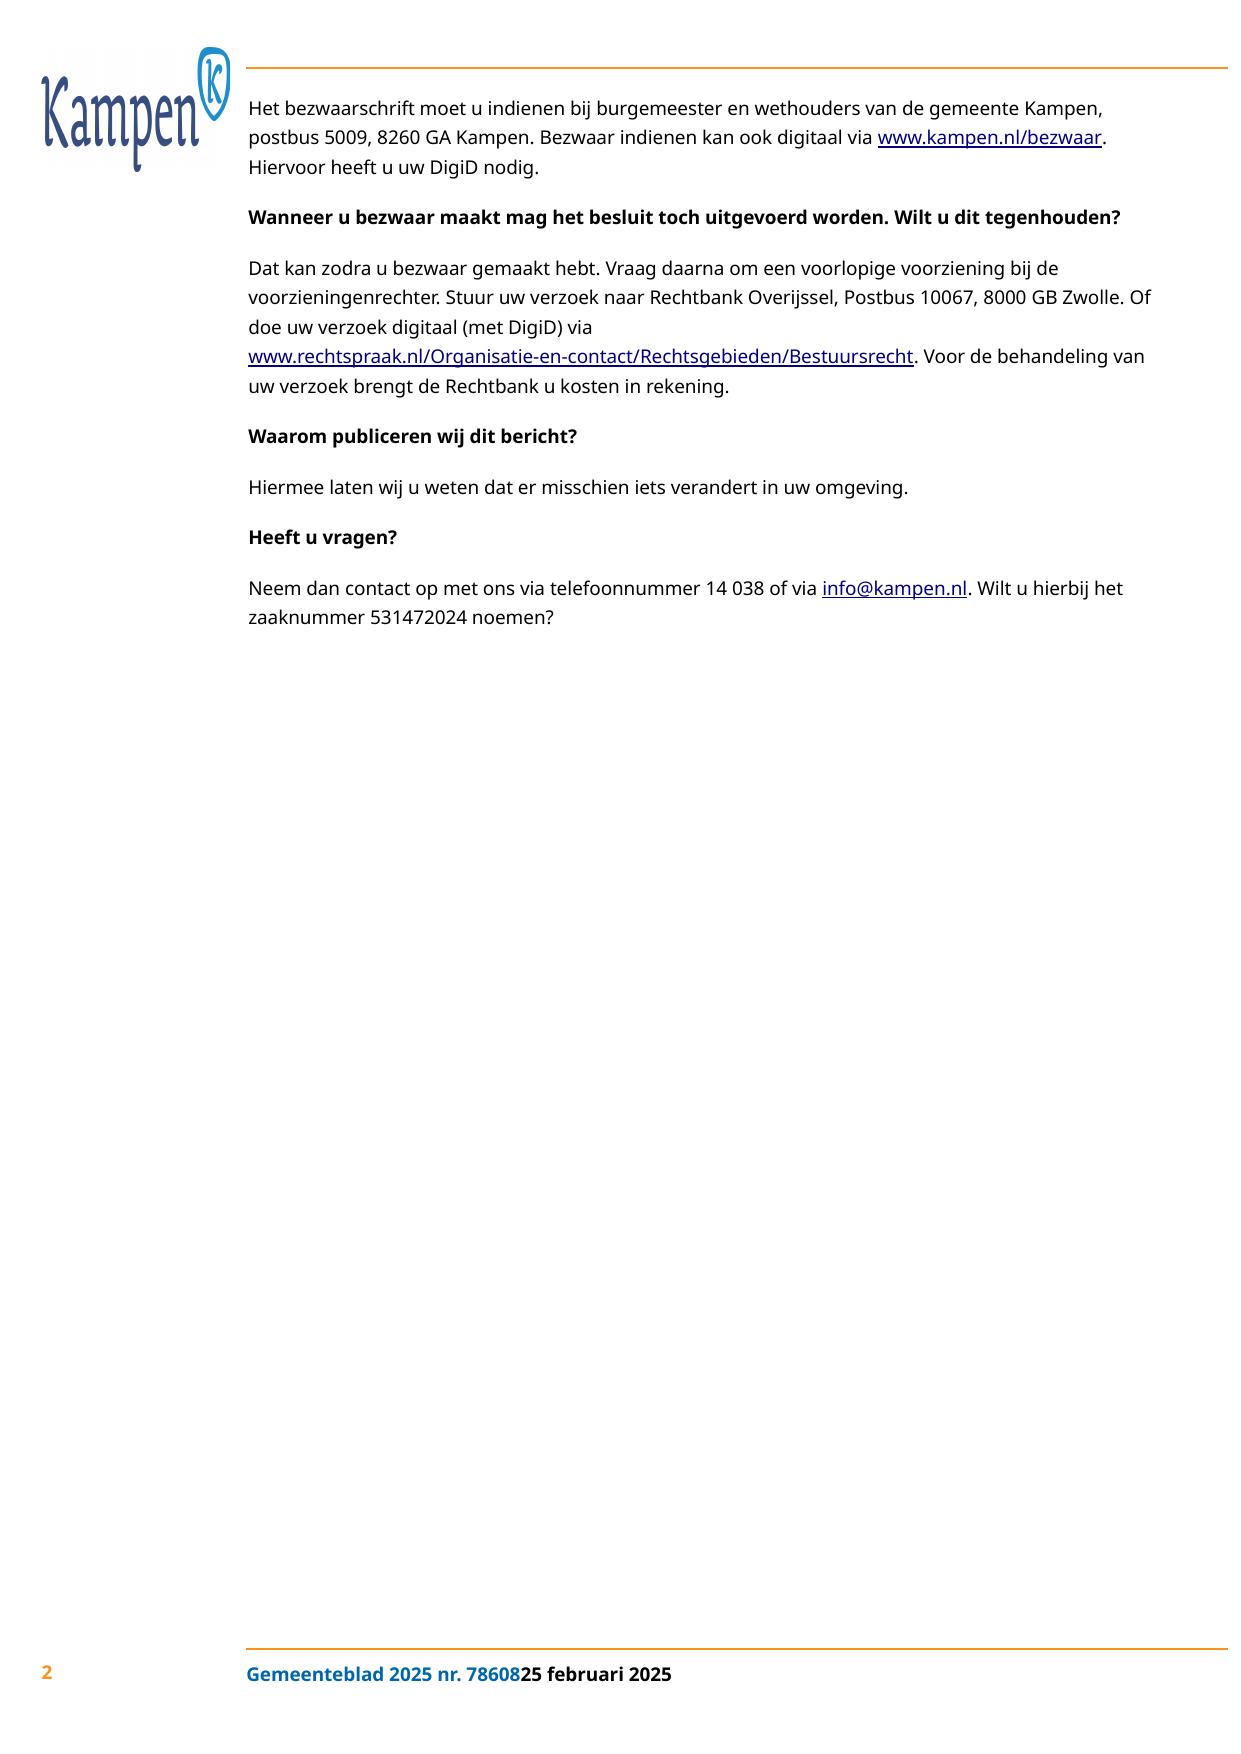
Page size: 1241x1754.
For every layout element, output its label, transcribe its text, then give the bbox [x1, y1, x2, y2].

text Wanneer u bezwaar maakt mag het besluit toch uitgevoerd worden. Wilt u dit tegenhouden? [248, 204, 1152, 230]
text Heeft u vragen? [248, 524, 1152, 550]
text Dat kan zodra u bezwaar gemaakt hebt. Vraag daarna om een voorlopige voorziening bij de voorzieningenrechter. Stuur uw verzoek naar Rechtbank Overijssel, Postbus 10067, 8000 GB Zwolle. Of doe uw verzoek digitaal (met DigiD) via www.rechtspraak.nl/Organisatie-en-contact/Rechtsgebieden/Bestuursrecht. Voor de behandeling van uw verzoek brengt de Rechtbank u kosten in rekening. [248, 255, 1152, 399]
text Het bezwaarschrift moet u indienen bij burgemeester en wethouders van de gemeente Kampen, postbus 5009, 8260 GA Kampen. Bezwaar indienen kan ook digitaal via www.kampen.nl/bezwaar. Hiervoor heeft u uw DigiD nodig. [248, 95, 1152, 180]
picture [41, 47, 231, 172]
text Waarom publiceren wij dit bericht? [248, 423, 1152, 449]
text Neem dan contact op met ons via telefoonnummer 14 038 of via info@kampen.nl. Wilt u hierbij het zaaknummer 531472024 noemen? [248, 575, 1152, 630]
text Hiermee laten wij u weten dat er misschien iets verandert in uw omgeving. [248, 474, 1152, 500]
